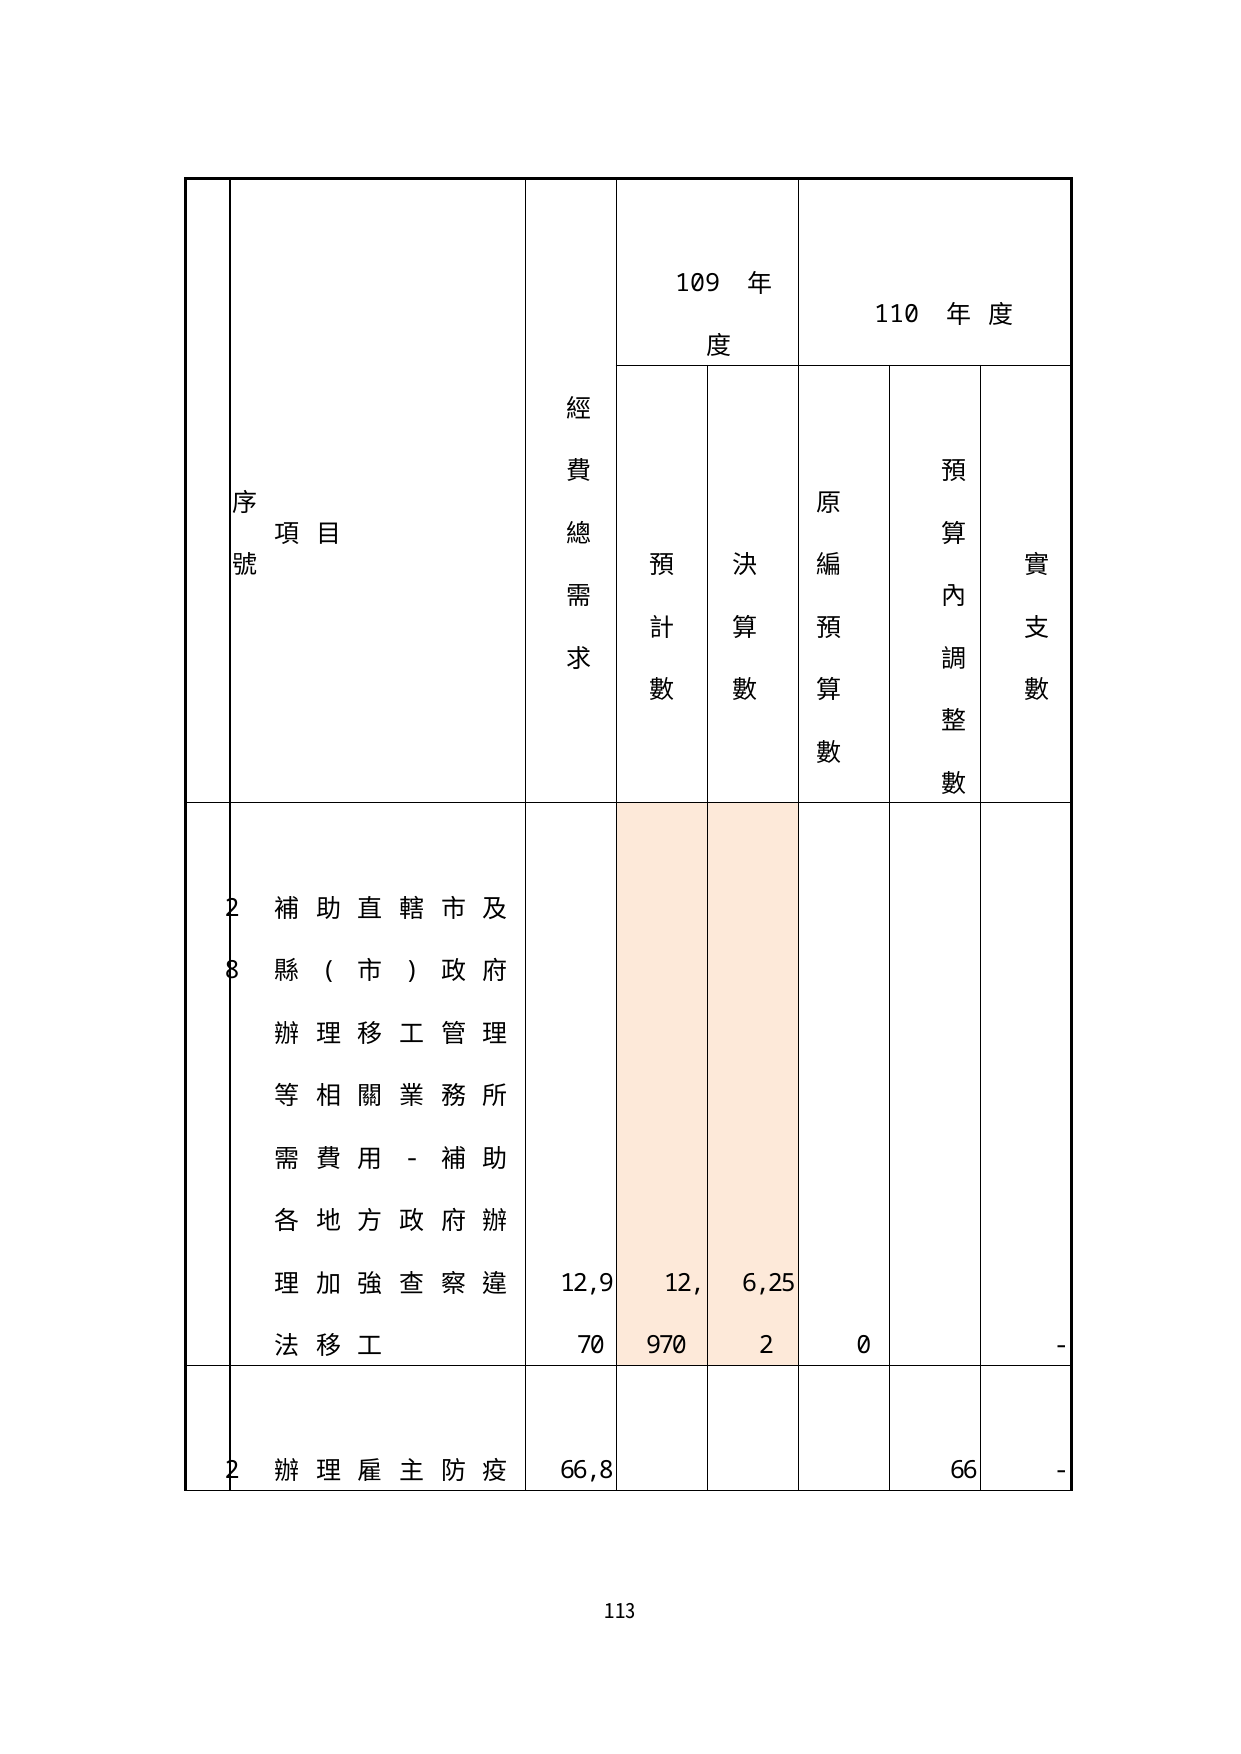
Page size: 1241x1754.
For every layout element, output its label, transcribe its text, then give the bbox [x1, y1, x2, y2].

table_header 經費總需求 [526, 180, 616, 802]
table_cell 實支數 [981, 366, 1070, 802]
table_cell 決算數 [708, 366, 798, 802]
table_header 110年度 [799, 180, 1070, 365]
table_cell 原編預算數 [799, 366, 889, 802]
table_cell 預算內調整數 [890, 366, 980, 802]
table_cell 29 [187, 1366, 229, 1490]
table_header 109年度 [617, 180, 798, 365]
table_cell 辦理雇主防疫整備措施 [231, 1366, 525, 1490]
table_cell 6,252 [708, 803, 798, 1365]
table_header 項目 [231, 180, 525, 802]
table_cell 12,970 [617, 803, 707, 1365]
table_cell 12,970 [526, 803, 616, 1365]
table_cell [617, 1366, 707, 1490]
table_cell 66,8 [526, 1366, 616, 1490]
table_cell [708, 1366, 798, 1490]
table_cell 補助直轄市及縣(市)政府辦理移工管理等相關業務所需費用-補助各地方政府辦理加強查察違法移工 [231, 803, 525, 1365]
table_cell - [981, 1366, 1070, 1490]
table_cell 66 [890, 1366, 980, 1490]
table_cell - [981, 803, 1070, 1365]
table_cell [890, 803, 980, 1365]
table_cell 0 [799, 803, 889, 1365]
table_cell 預計數 [617, 366, 707, 802]
table_header 序號 [187, 180, 229, 802]
table_cell 28 [187, 803, 229, 1365]
table_cell [799, 1366, 889, 1490]
